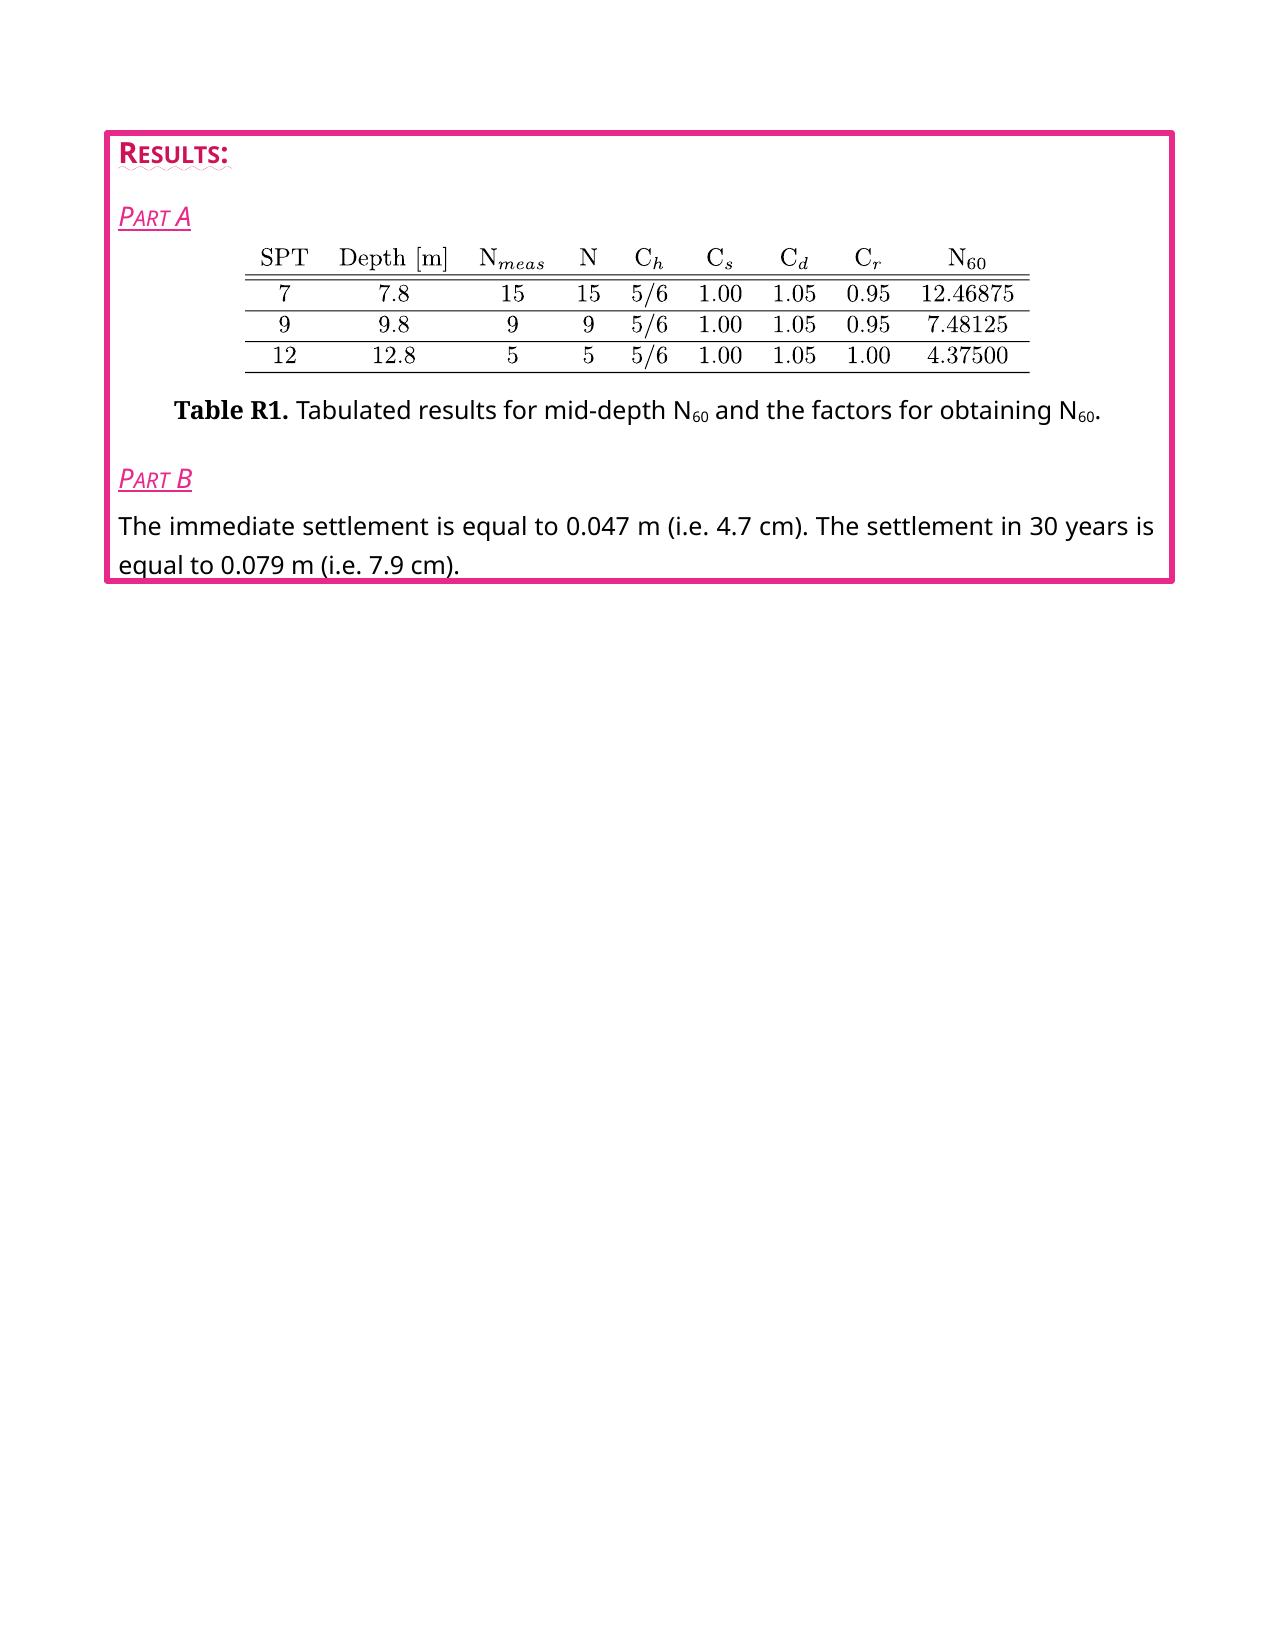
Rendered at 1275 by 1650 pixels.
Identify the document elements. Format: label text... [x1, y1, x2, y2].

text Table R1. Tabulated results for mid-depth N60 and the factors for obtaining N60. [118, 393, 1157, 427]
subtitle Part B [118, 459, 1157, 496]
text The immediate settlement is equal to 0.047 m (i.e. 4.7 cm). The settlement in 30 years is equal to 0.079 m (i.e. 7.9 cm). [118, 508, 1157, 578]
subtitle Results: [118, 136, 1157, 172]
subtitle Part A [118, 197, 1157, 234]
